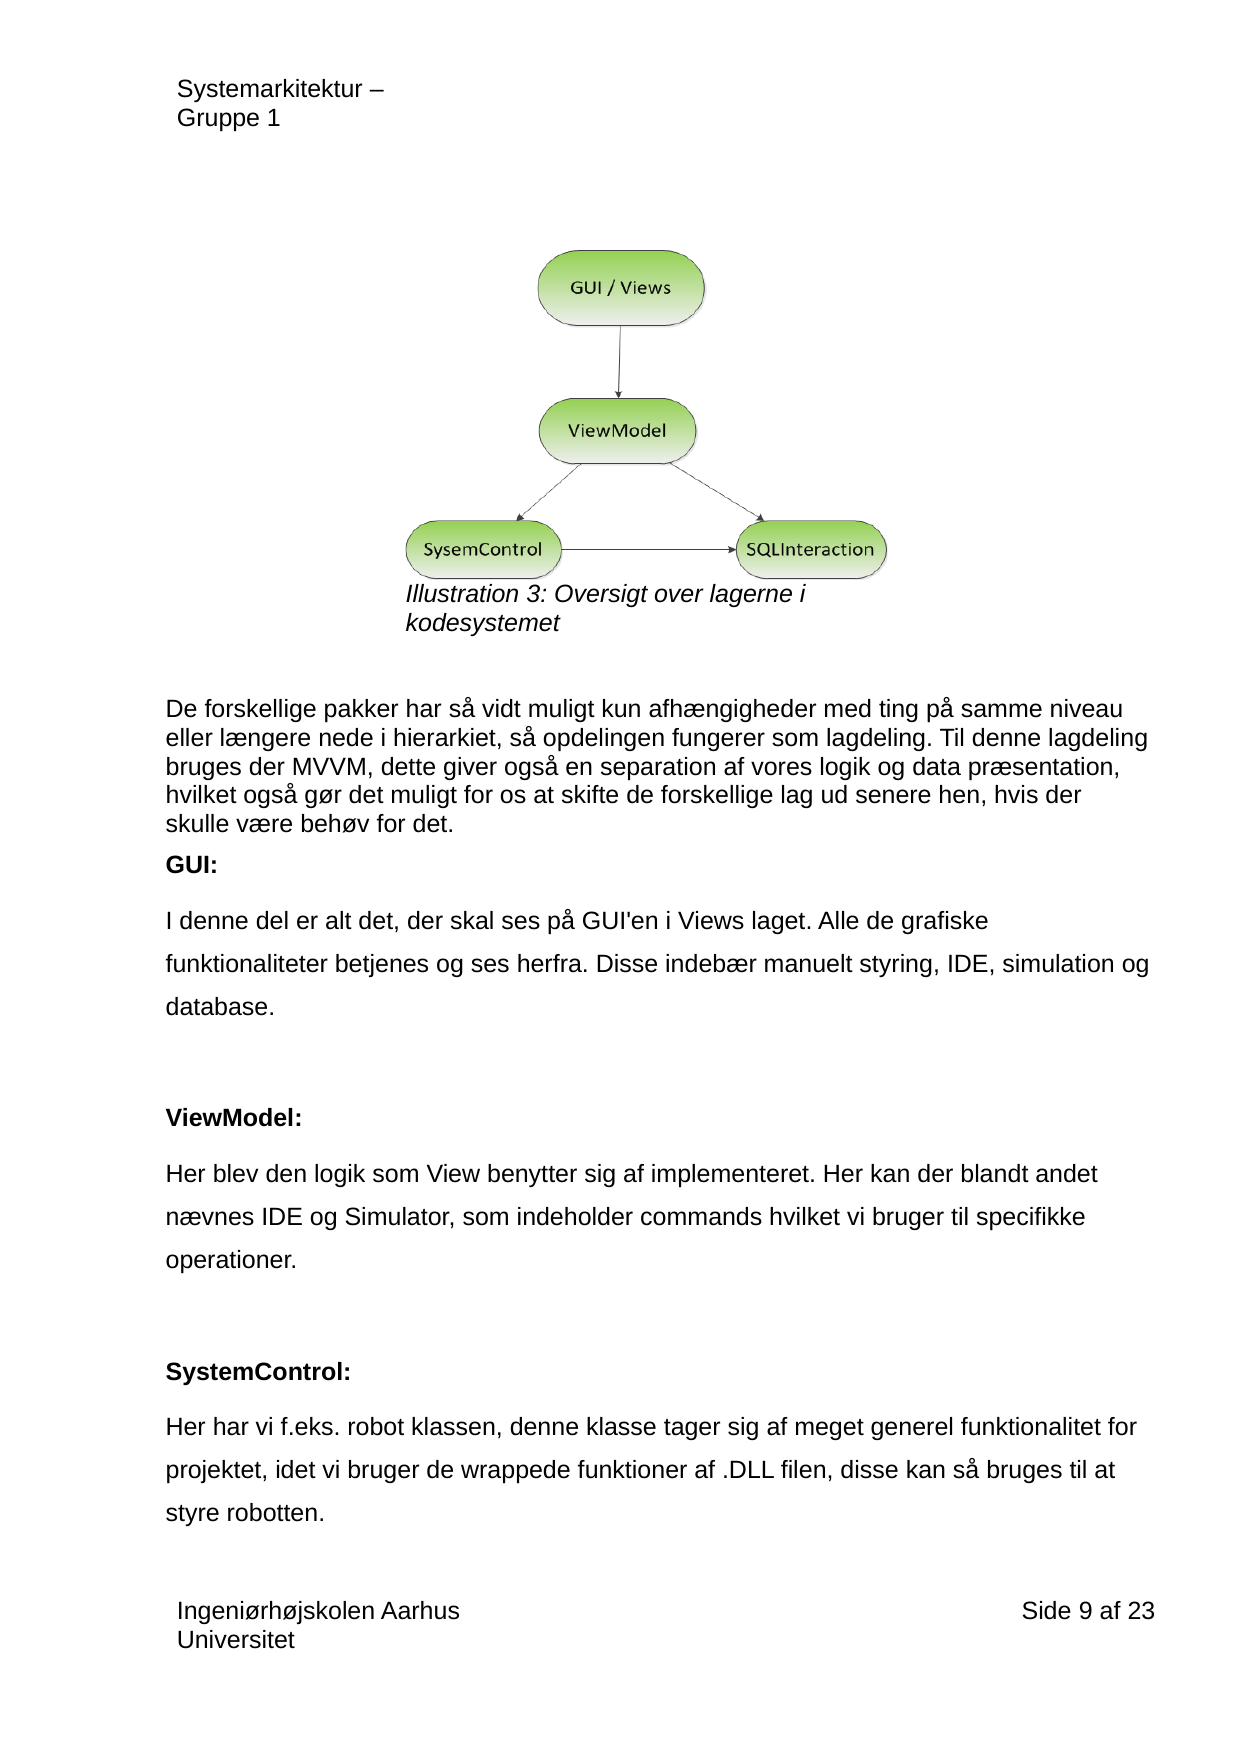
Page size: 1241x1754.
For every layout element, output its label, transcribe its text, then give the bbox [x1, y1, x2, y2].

text De forskellige pakker har så vidt muligt kun afhængigheder med ting på samme niveau eller længere nede i hierarkiet, så opdelingen fungerer som lagdeling. Til denne lagdeling bruges der MVVM, dette giver også en separation af vores logik og data præsentation, hvilket også gør det muligt for os at skifte de forskellige lag ud senere hen, hvis der skulle være behøv for det. [165, 694, 1152, 838]
text Her har vi f.eks. robot klassen, denne klasse tager sig af meget generel funktionalitet for projektet, idet vi bruger de wrappede funktioner af .DLL filen, disse kan så bruges til at styre robotten. [165, 1412, 1152, 1527]
text ViewModel: [165, 1103, 1152, 1132]
text Her blev den logik som View benytter sig af implementeret. Her kan der blandt andet nævnes IDE og Simulator, som indeholder commands hvilket vi bruger til specifikke operationer. [165, 1159, 1152, 1274]
text Illustration 3: Oversigt over lagerne i kodesystemet [405, 580, 888, 637]
picture [405, 250, 888, 580]
text GUI: [165, 850, 1152, 879]
text I denne del er alt det, der skal ses på GUI'en i Views laget. Alle de grafiske funktionaliteter betjenes og ses herfra. Disse indebær manuelt styring, IDE, simulation og database. [165, 906, 1152, 1021]
text SystemControl: [165, 1356, 1152, 1385]
